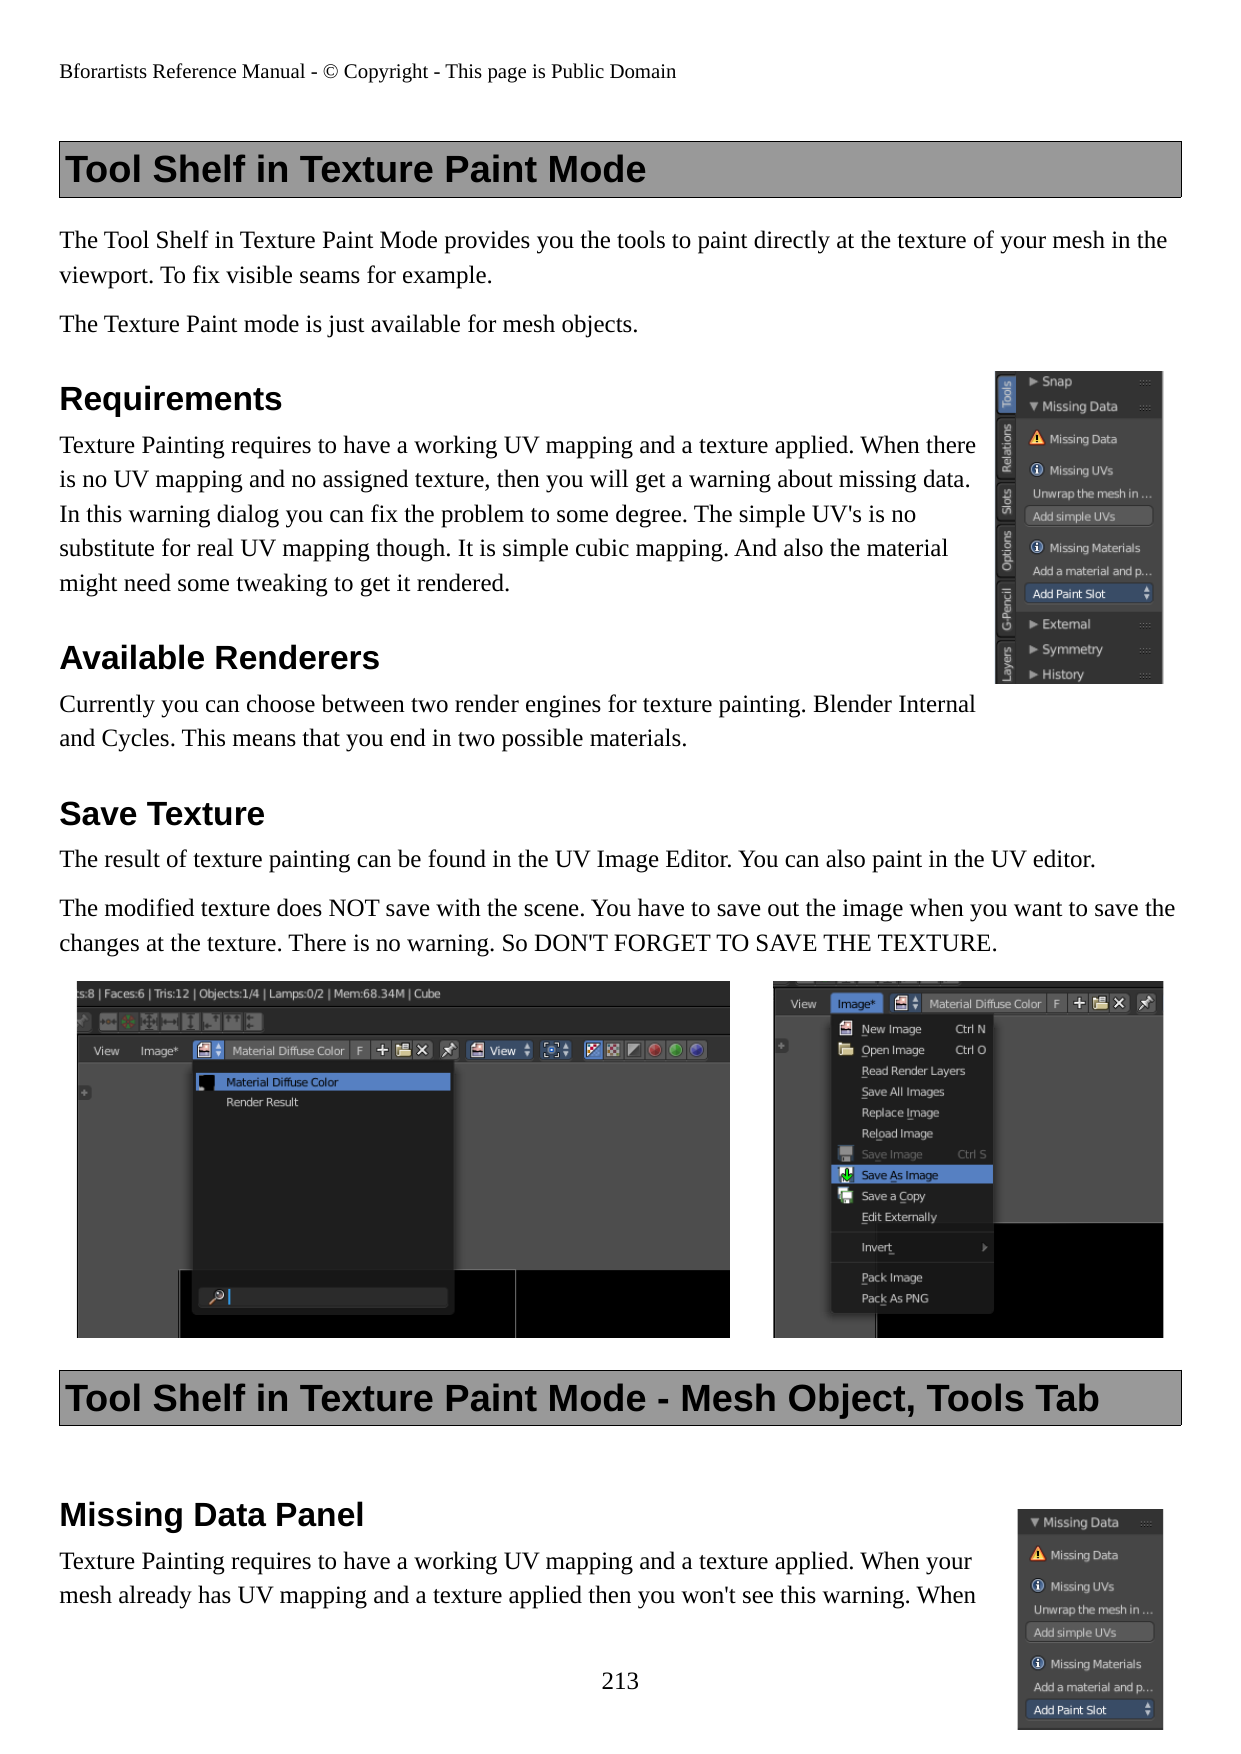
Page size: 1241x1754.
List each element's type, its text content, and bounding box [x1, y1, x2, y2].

text Texture Painting requires to have a working UV mapping and a texture applied. When your mesh already has UV mapping and a texture applied then you won't see this warning. When [59, 1546, 1017, 1609]
picture [76, 981, 730, 1338]
picture [994, 371, 1164, 684]
subtitle Missing Data Panel [59, 1495, 1181, 1533]
subtitle Save Texture [59, 793, 1181, 832]
subtitle Requirements [59, 379, 994, 417]
text Currently you can choose between two render engines for texture painting. Blender Internal and Cycles. This means that you end in two possible materials. [59, 689, 1181, 752]
text The modified texture does NOT save with the scene. You have to save out the image when you want to save the changes at the texture. There is no warning. So DON'T FORGET TO SAVE THE TEXTURE. [59, 893, 1181, 957]
text The Tool Shelf in Texture Paint Mode provides you the tools to paint directly at the texture of your mesh in the viewport. To fix visible seams for example. [59, 225, 1181, 289]
text Texture Painting requires to have a working UV mapping and a texture applied. When there is no UV mapping and no assigned texture, then you will get a warning about missing data. In this warning dialog you can fix the problem to some degree. The simple UV's is no substitute for real UV mapping though. It is simple cubic mapping. And also the material might need some tweaking to get it rendered. [59, 430, 994, 597]
subtitle [1164, 638, 1181, 676]
text The Texture Paint mode is just available for mesh objects. [59, 309, 1181, 338]
table_header Tool Shelf in Texture Paint Mode [60, 142, 1181, 197]
subtitle Available Renderers [59, 638, 994, 676]
picture [773, 981, 1164, 1338]
subtitle [1164, 379, 1181, 417]
table_header Tool Shelf in Texture Paint Mode - Mesh Object, Tools Tab [60, 1371, 1181, 1425]
picture [1017, 1509, 1164, 1730]
text The result of texture painting can be found in the UV Image Editor. You can also paint in the UV editor. [59, 844, 1181, 873]
